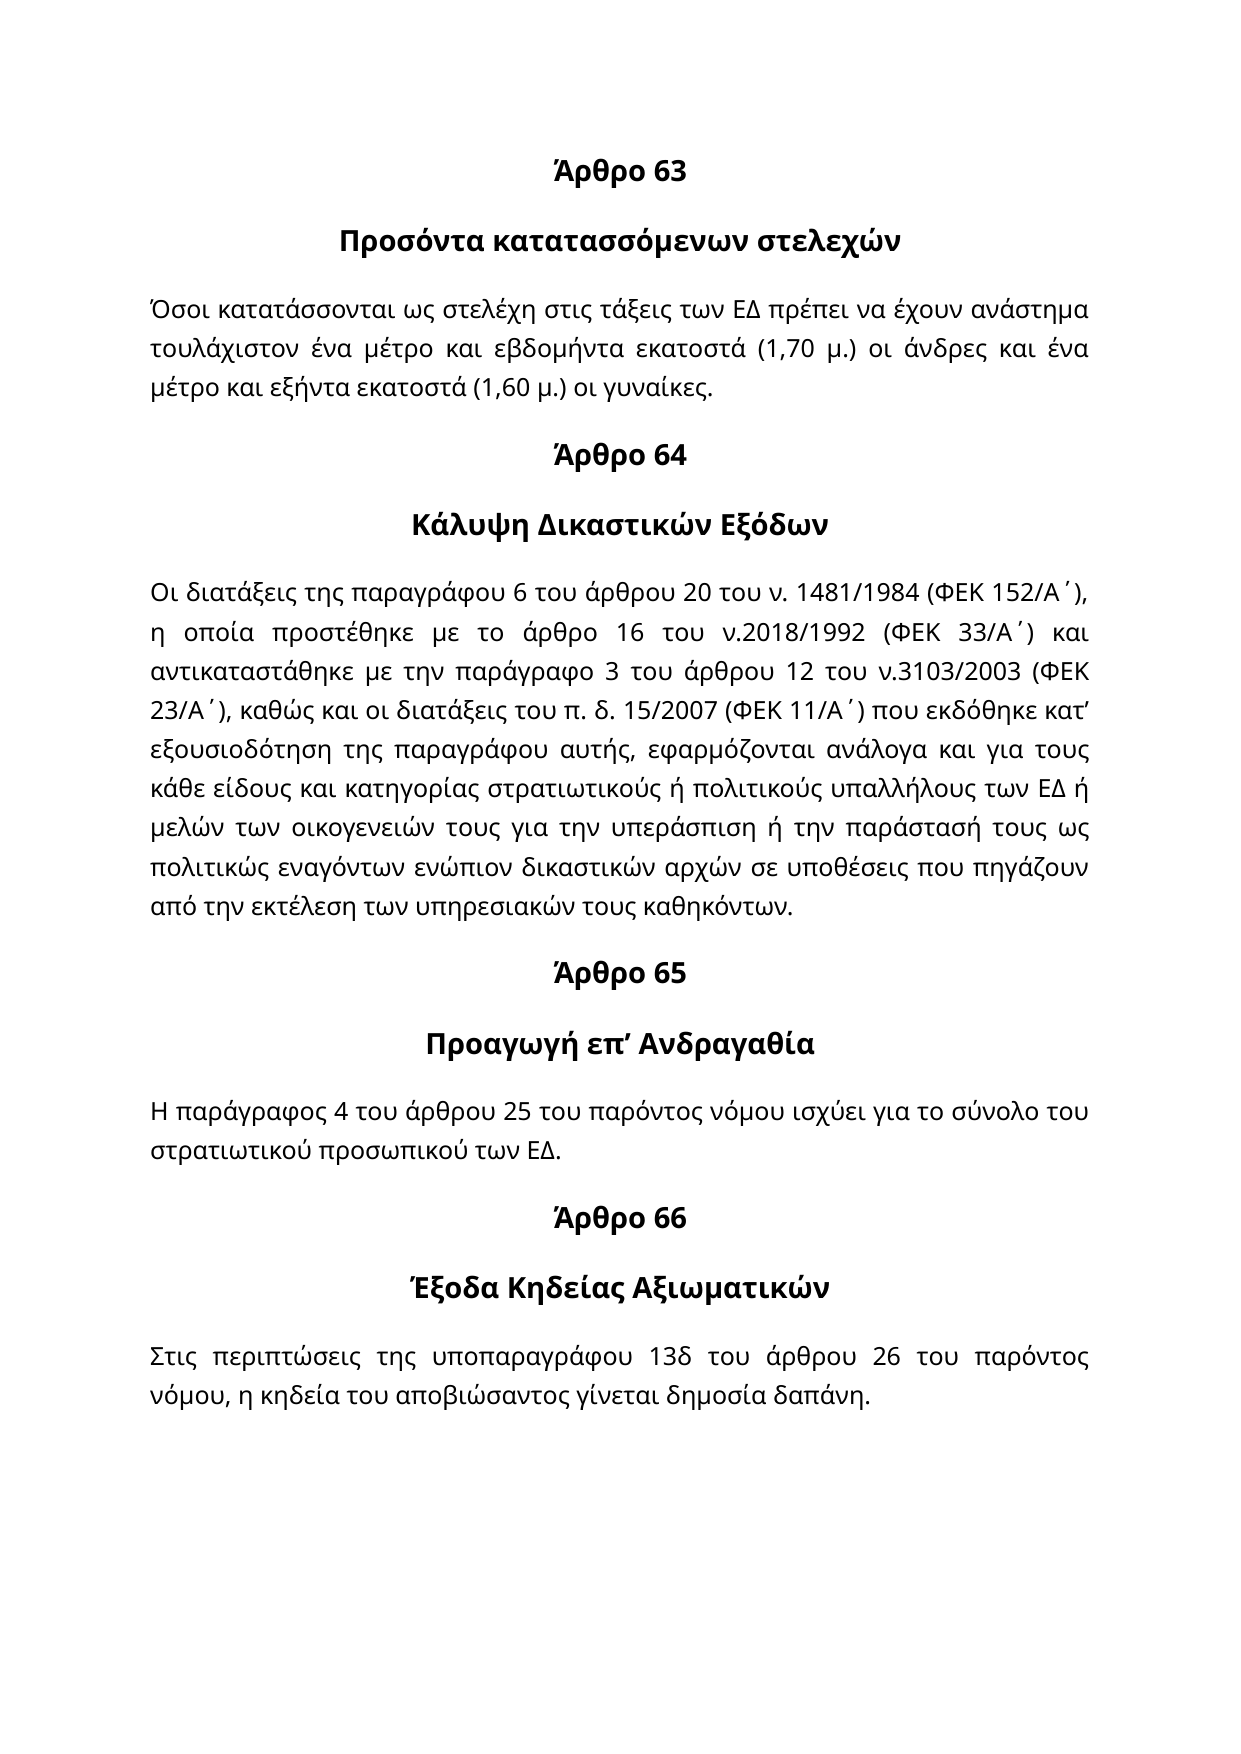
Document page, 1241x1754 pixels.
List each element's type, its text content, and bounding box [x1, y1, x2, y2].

text Στις περιπτώσεις της υποπαραγράφου 13δ του άρθρου 26 του παρόντος νόμου, η κηδεία του αποβιώσαντος γίνεται δημοσία δαπάνη. [150, 1338, 1090, 1412]
text Οι διατάξεις της παραγράφου 6 του άρθρου 20 του ν. 1481/1984 (ΦΕΚ 152/Α΄), η οποία προστέθηκε με το άρθρο 16 του ν.2018/1992 (ΦΕΚ 33/Α΄) και αντικαταστάθηκε με την παράγραφο 3 του άρθρου 12 του ν.3103/2003 (ΦΕΚ 23/Α΄), καθώς και οι διατάξεις του π. δ. 15/2007 (ΦΕΚ 11/Α΄) που εκδόθηκε κατ’ εξουσιοδότηση της παραγράφου αυτής, εφαρμόζονται ανάλογα και για τους κάθε είδους και κατηγορίας στρατιωτικούς ή πολιτικούς υπαλλήλους των ΕΔ ή μελών των οικογενειών τους για την υπεράσπιση ή την παράστασή τους ως πολιτικώς εναγόντων ενώπιον δικαστικών αρχών σε υποθέσεις που πηγάζουν από την εκτέλεση των υπηρεσιακών τους καθηκόντων. [150, 575, 1090, 922]
text Όσοι κατατάσσονται ως στελέχη στις τάξεις των ΕΔ πρέπει να έχουν ανάστημα τουλάχιστον ένα μέτρο και εβδομήντα εκατοστά (1,70 μ.) οι άνδρες και ένα μέτρο και εξήντα εκατοστά (1,60 μ.) οι γυναίκες. [150, 291, 1090, 404]
subtitle Άρθρο 64 [150, 434, 1090, 473]
subtitle Άρθρο 63 [150, 150, 1090, 190]
subtitle Άρθρο 66 [150, 1197, 1090, 1237]
subtitle Άρθρο 65 [150, 952, 1090, 992]
text Η παράγραφος 4 του άρθρου 25 του παρόντος νόμου ισχύει για το σύνολο του στρατιωτικού προσωπικού των ΕΔ. [150, 1094, 1090, 1167]
subtitle Κάλυψη Δικαστικών Εξόδων [150, 504, 1090, 544]
subtitle Προαγωγή επ’ Ανδραγαθία [150, 1023, 1090, 1063]
subtitle Έξοδα Κηδείας Αξιωματικών [150, 1268, 1090, 1307]
subtitle Προσόντα κατατασσόμενων στελεχών [150, 221, 1090, 260]
